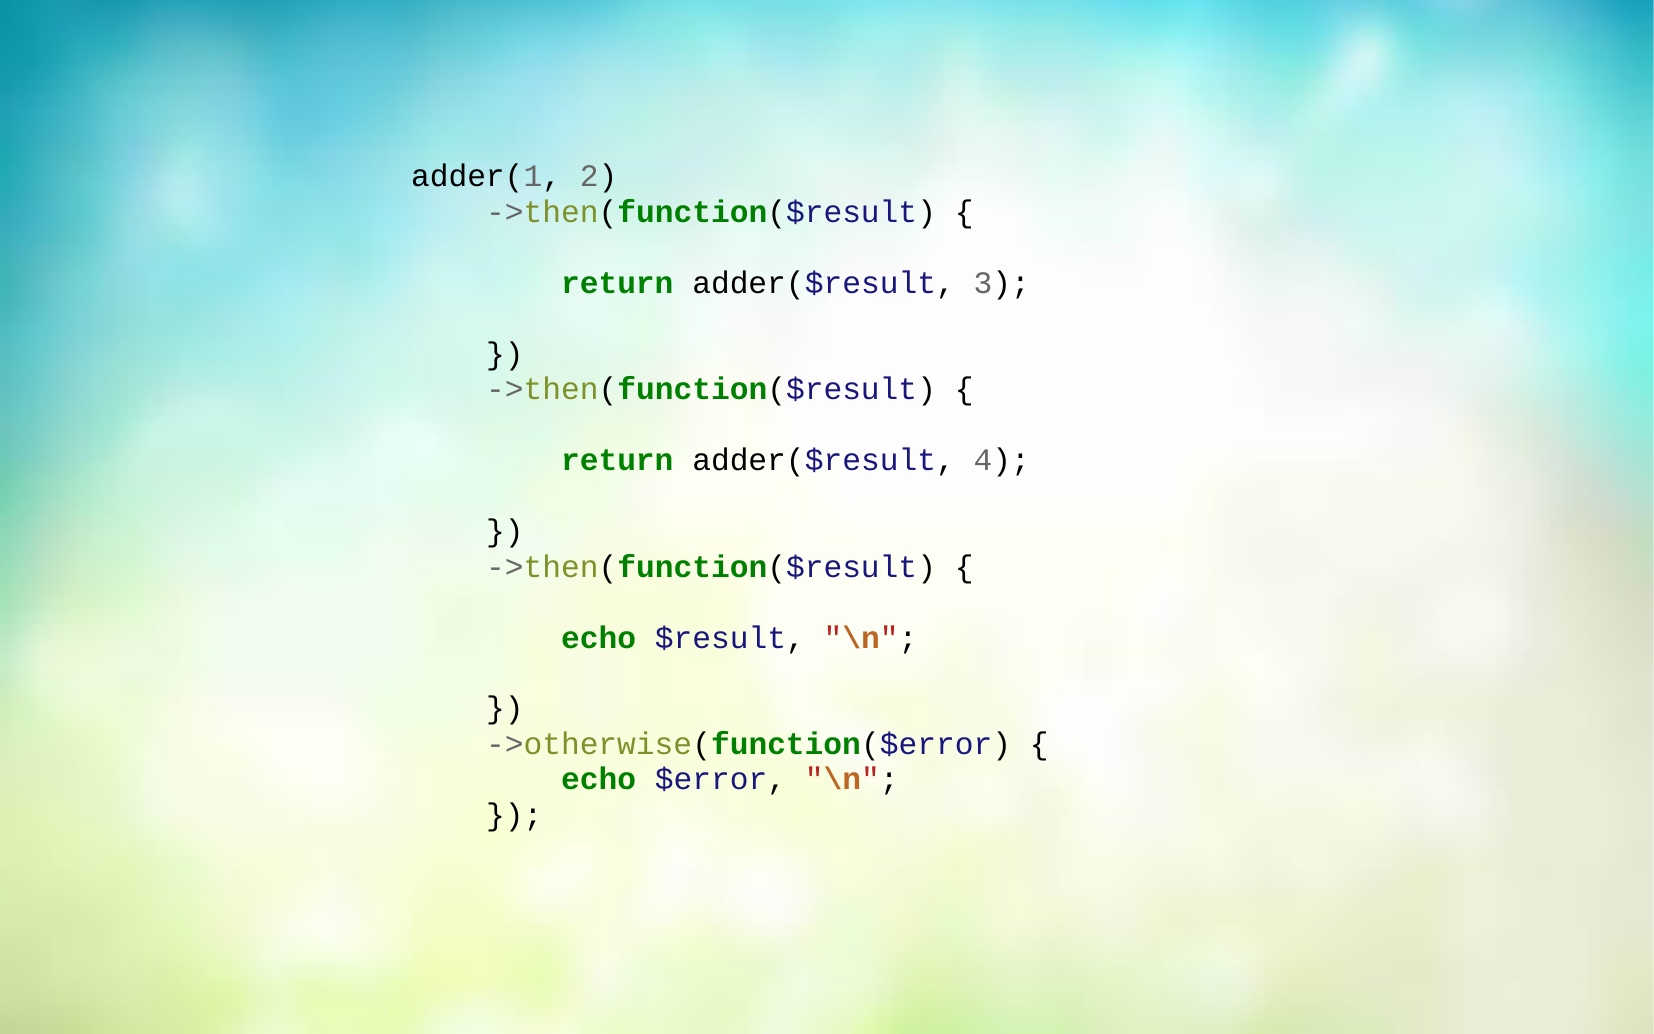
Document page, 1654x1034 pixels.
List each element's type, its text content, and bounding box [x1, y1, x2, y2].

picture [0, 0, 1654, 1034]
text_box adder(1, 2) ->then(function($result) { return adder($result, 3); }) ->then(function($result) { return adder($result, 4); }) ->then(function($result) { echo $result, "\n"; }) ->otherwise(function($error) { echo $error, "\n"; }); [396, 153, 1258, 881]
